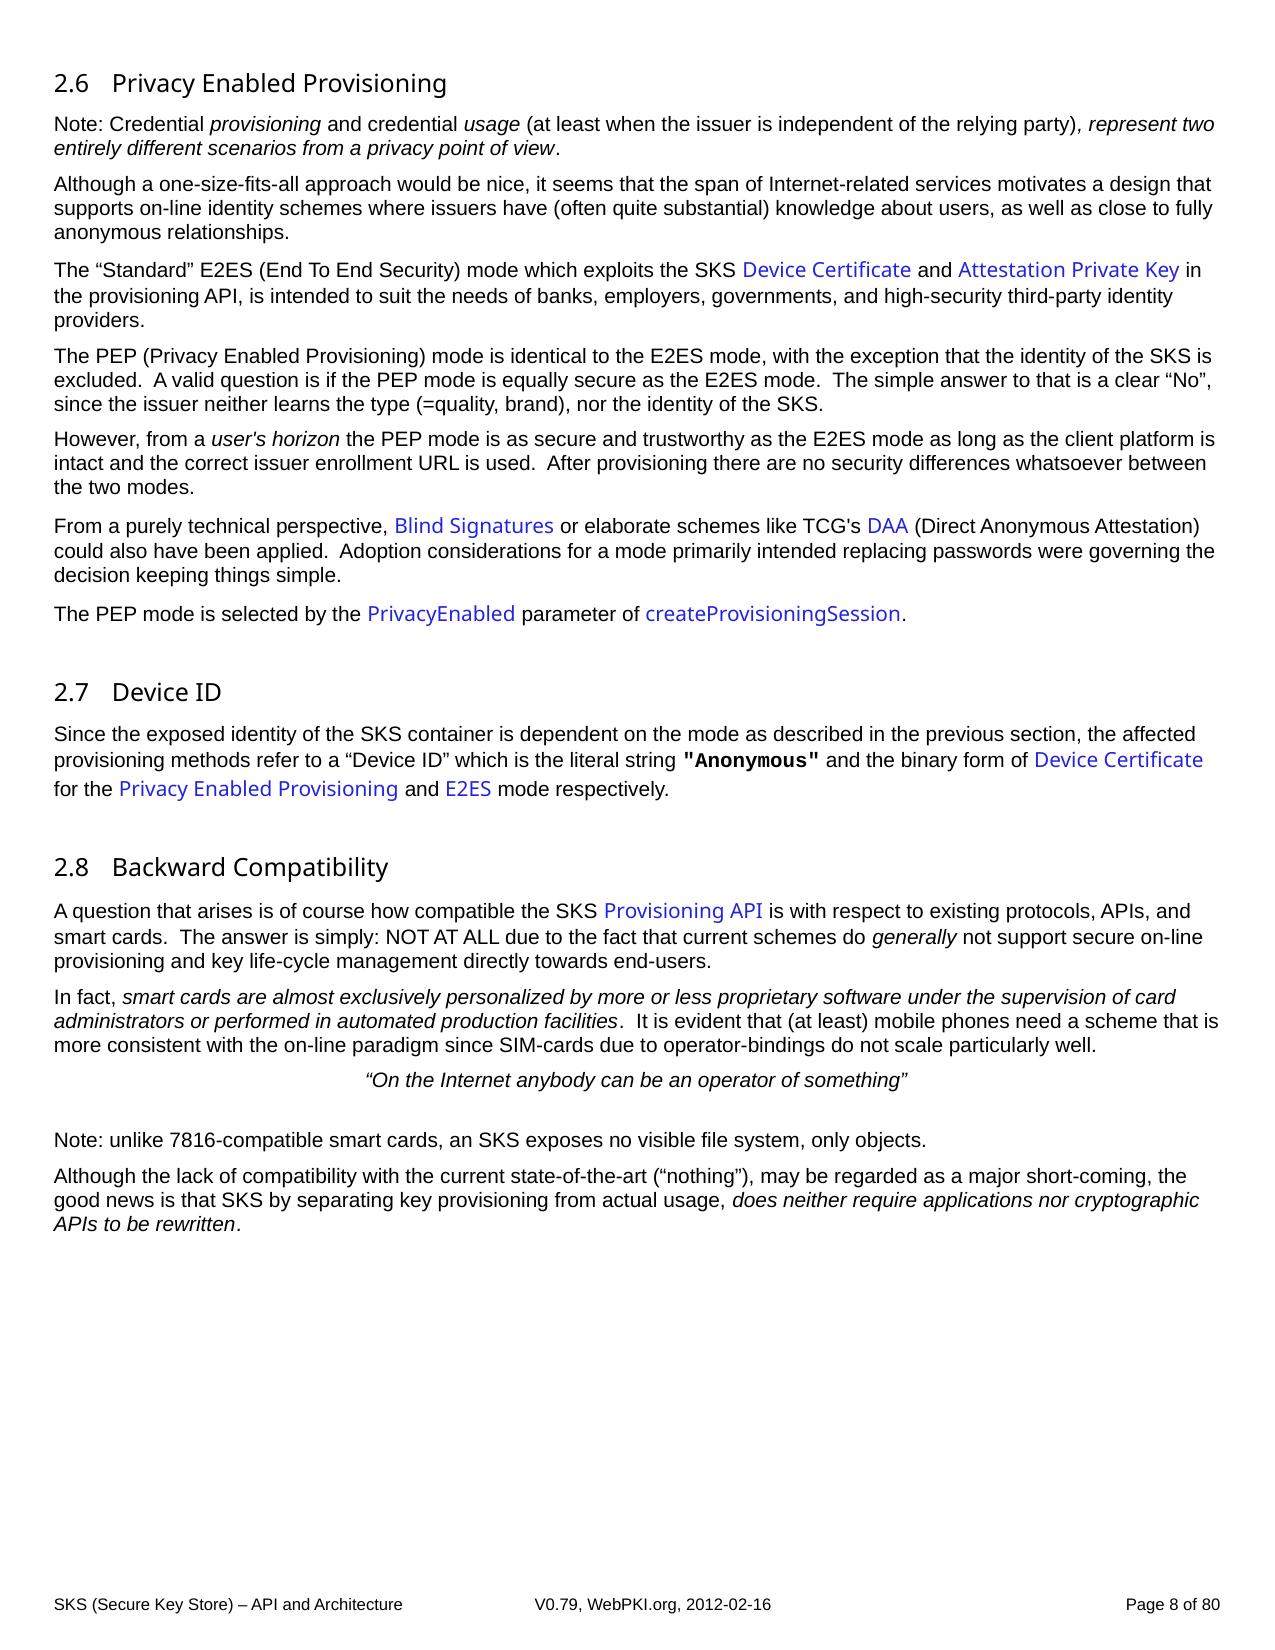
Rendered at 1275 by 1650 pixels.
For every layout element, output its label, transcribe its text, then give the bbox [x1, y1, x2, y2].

text From a purely technical perspective, Blind Signatures or elaborate schemes like TCG's DAA (Direct Anonymous Attestation) could also have been applied. Adoption considerations for a mode primarily intended replacing passwords were governing the decision keeping things simple. [54, 511, 1221, 587]
text Although the lack of compatibility with the current state-of-the-art (“nothing”), may be regarded as a major short-coming, the good news is that SKS by separating key provisioning from actual usage, does neither require applications nor cryptographic APIs to be rewritten. [54, 1163, 1221, 1235]
text The “Standard” E2ES (End To End Security) mode which exploits the SKS Device Certificate and Attestation Private Key in the provisioning API, is intended to suit the needs of banks, employers, governments, and high-security third-party identity providers. [54, 256, 1221, 332]
subtitle Device ID [54, 675, 1221, 709]
text “On the Internet anybody can be an operator of something” [54, 1068, 1221, 1116]
subtitle Backward Compatibility [54, 850, 1221, 884]
text The PEP (Privacy Enabled Provisioning) mode is identical to the E2ES mode, with the exception that the identity of the SKS is excluded. A valid question is if the PEP mode is equally secure as the E2ES mode. The simple answer to that is a clear “No”, since the issuer neither learns the type (=quality, brand), nor the identity of the SKS. [54, 344, 1221, 416]
text The PEP mode is selected by the PrivacyEnabled parameter of createProvisioningSession. [54, 599, 1221, 627]
text Note: unlike 7816-compatible smart cards, an SKS exposes no visible file system, only objects. [54, 1128, 1221, 1152]
text A question that arises is of course how compatible the SKS Provisioning API is with respect to existing protocols, APIs, and smart cards. The answer is simply: NOT AT ALL due to the fact that current schemes do generally not support secure on-line provisioning and key life-cycle management directly towards end-users. [54, 896, 1221, 973]
text Since the exposed identity of the SKS container is dependent on the mode as described in the previous section, the affected provisioning methods refer to a “Device ID” which is the literal string "Anonymous" and the binary form of Device Certificate for the Privacy Enabled Provisioning and E2ES mode respectively. [54, 721, 1221, 802]
text Although a one-size-fits-all approach would be nice, it seems that the span of Internet-related services motivates a design that supports on-line identity schemes where issuers have (often quite substantial) knowledge about users, as well as close to fully anonymous relationships. [54, 172, 1221, 244]
subtitle Privacy Enabled Provisioning [54, 66, 1221, 100]
text Note: Credential provisioning and credential usage (at least when the issuer is independent of the relying party), represent two entirely different scenarios from a privacy point of view. [54, 112, 1221, 160]
text In fact, smart cards are almost exclusively personalized by more or less proprietary software under the supervision of card administrators or performed in automated production facilities. It is evident that (at least) mobile phones need a scheme that is more consistent with the on-line paradigm since SIM-cards due to operator-bindings do not scale particularly well. [54, 984, 1221, 1056]
text However, from a user's horizon the PEP mode is as secure and trustworthy as the E2ES mode as long as the client platform is intact and the correct issuer enrollment URL is used. After provisioning there are no security differences whatsoever between the two modes. [54, 427, 1221, 499]
